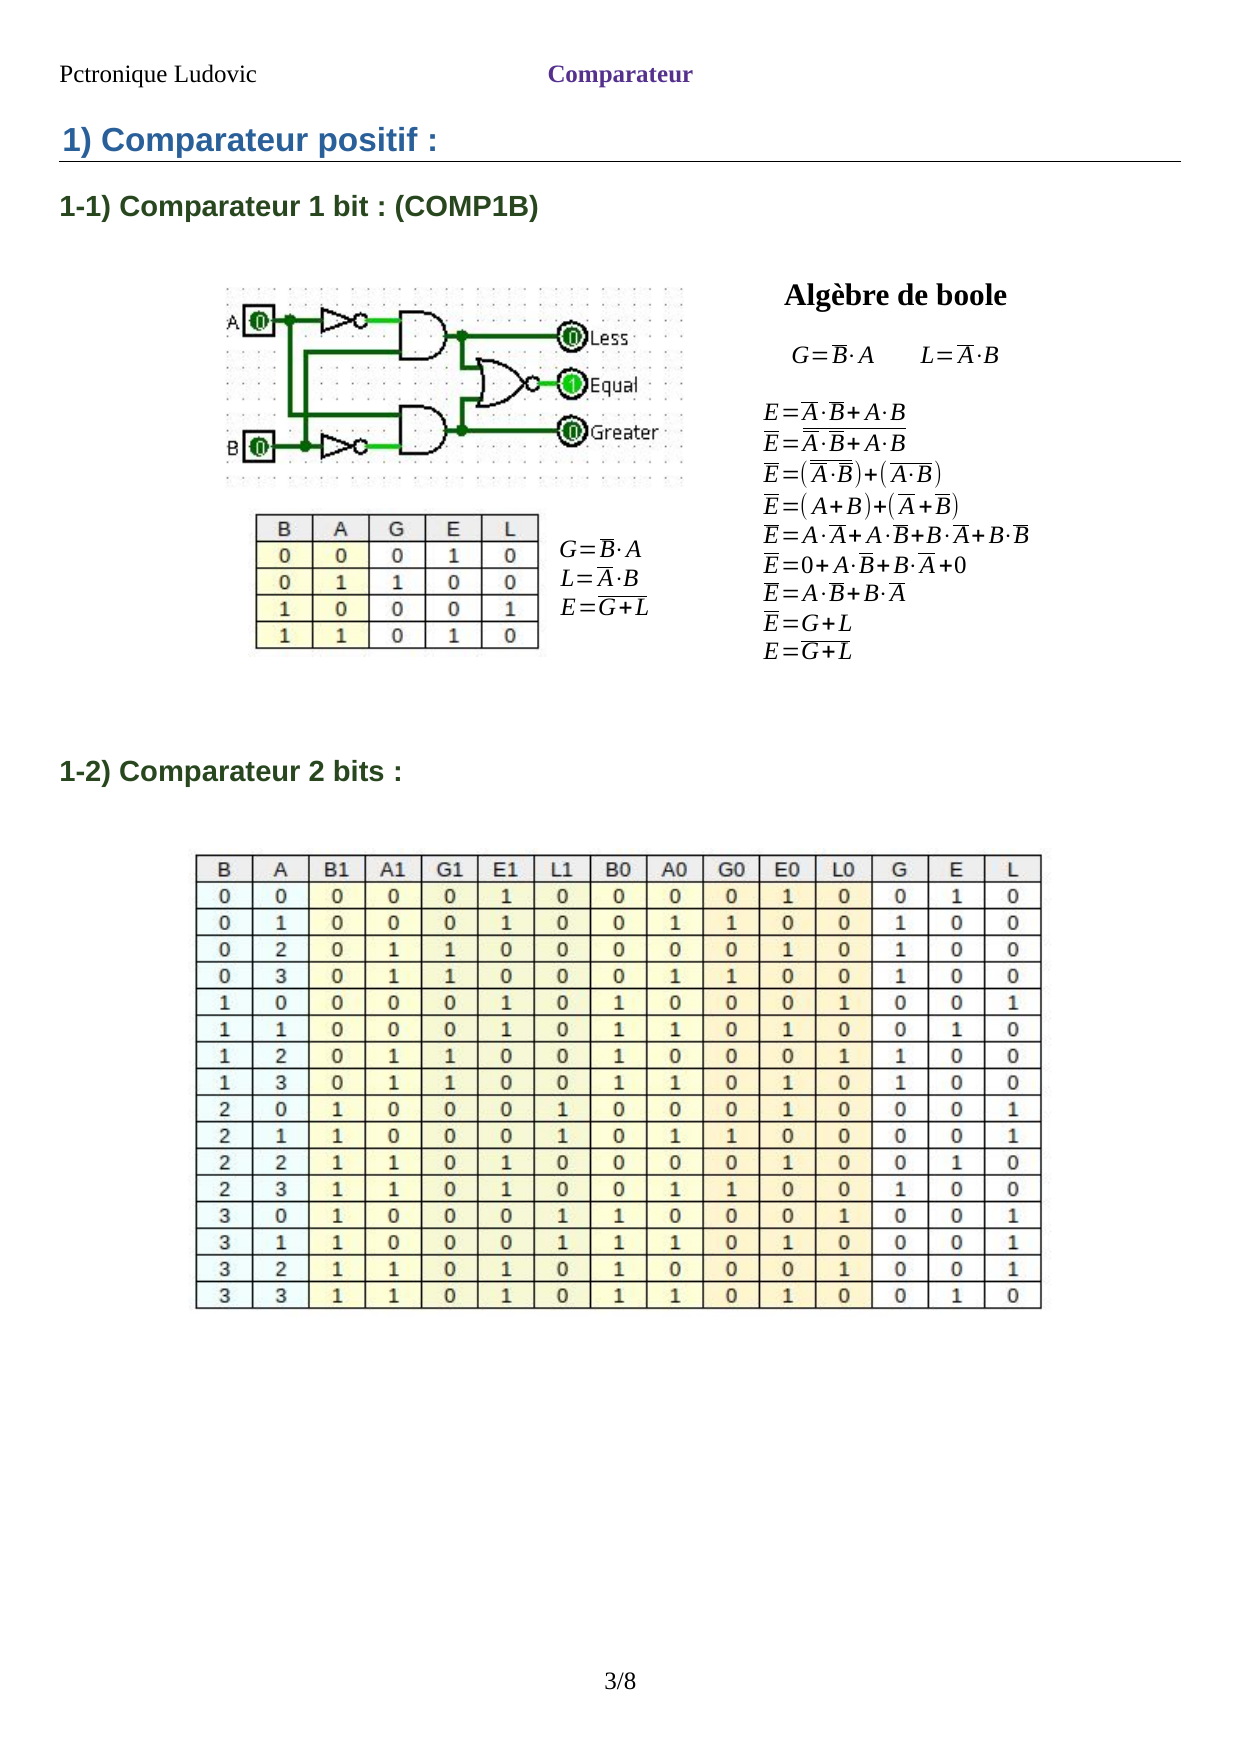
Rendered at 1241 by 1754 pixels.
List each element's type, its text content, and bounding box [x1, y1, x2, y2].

picture [213, 287, 684, 490]
subtitle 1) Comparateur positif : [59, 117, 1181, 161]
subtitle 1-1) Comparateur 1 bit : (COMP1B) [59, 189, 1181, 222]
picture [188, 848, 1053, 1317]
subtitle 1-2) Comparateur 2 bits : [59, 754, 1181, 788]
picture [248, 508, 547, 657]
text Algèbre de boole [748, 276, 1043, 312]
